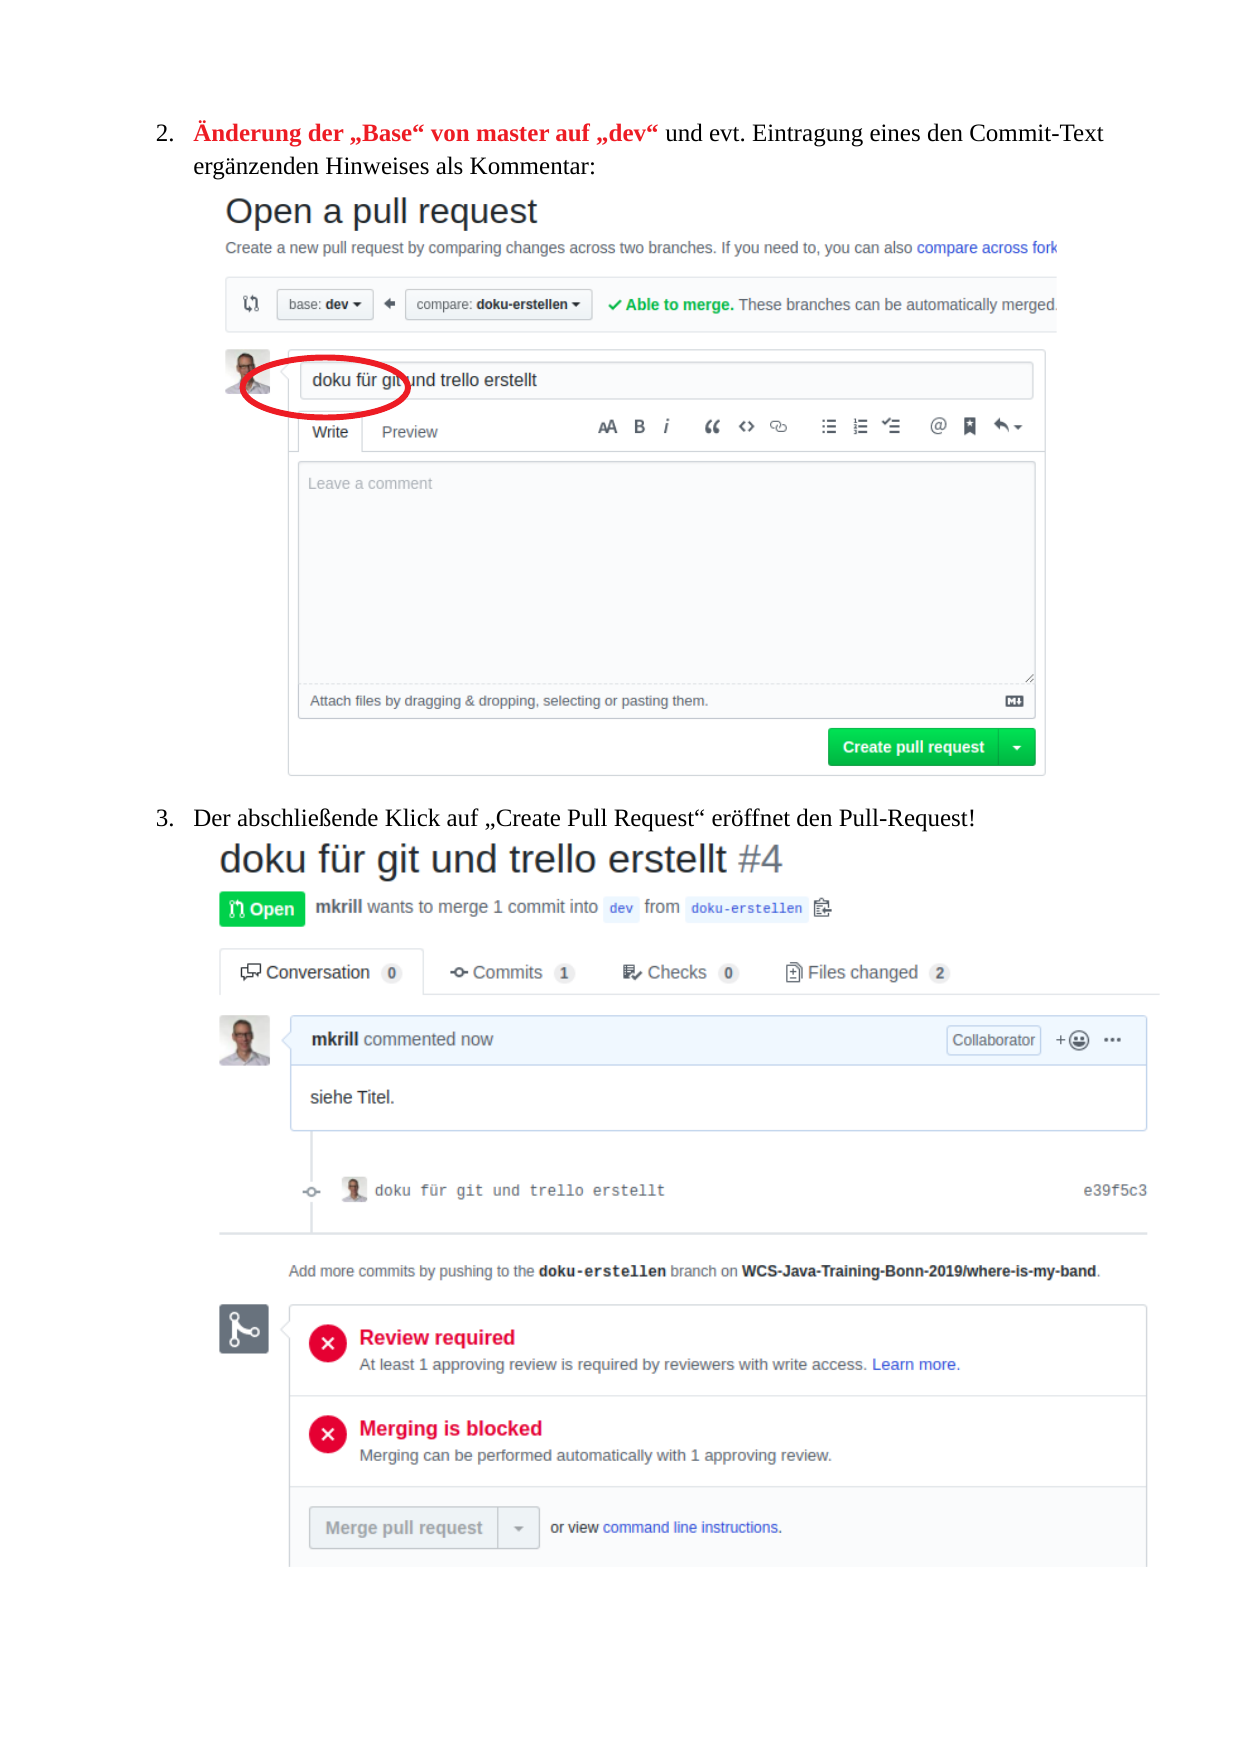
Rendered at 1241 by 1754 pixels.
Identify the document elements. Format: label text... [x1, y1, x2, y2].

picture [193, 184, 1057, 785]
list Der abschließende Klick auf „Create Pull Request“ eröffnet den Pull-Request! [156, 803, 1122, 1600]
list Änderung der „Base“ von master auf „dev“ und evt. Eintragung eines den Commit-Text ergänzenden Hinweises als Kommentar: [156, 118, 1122, 184]
picture [193, 836, 1160, 1567]
